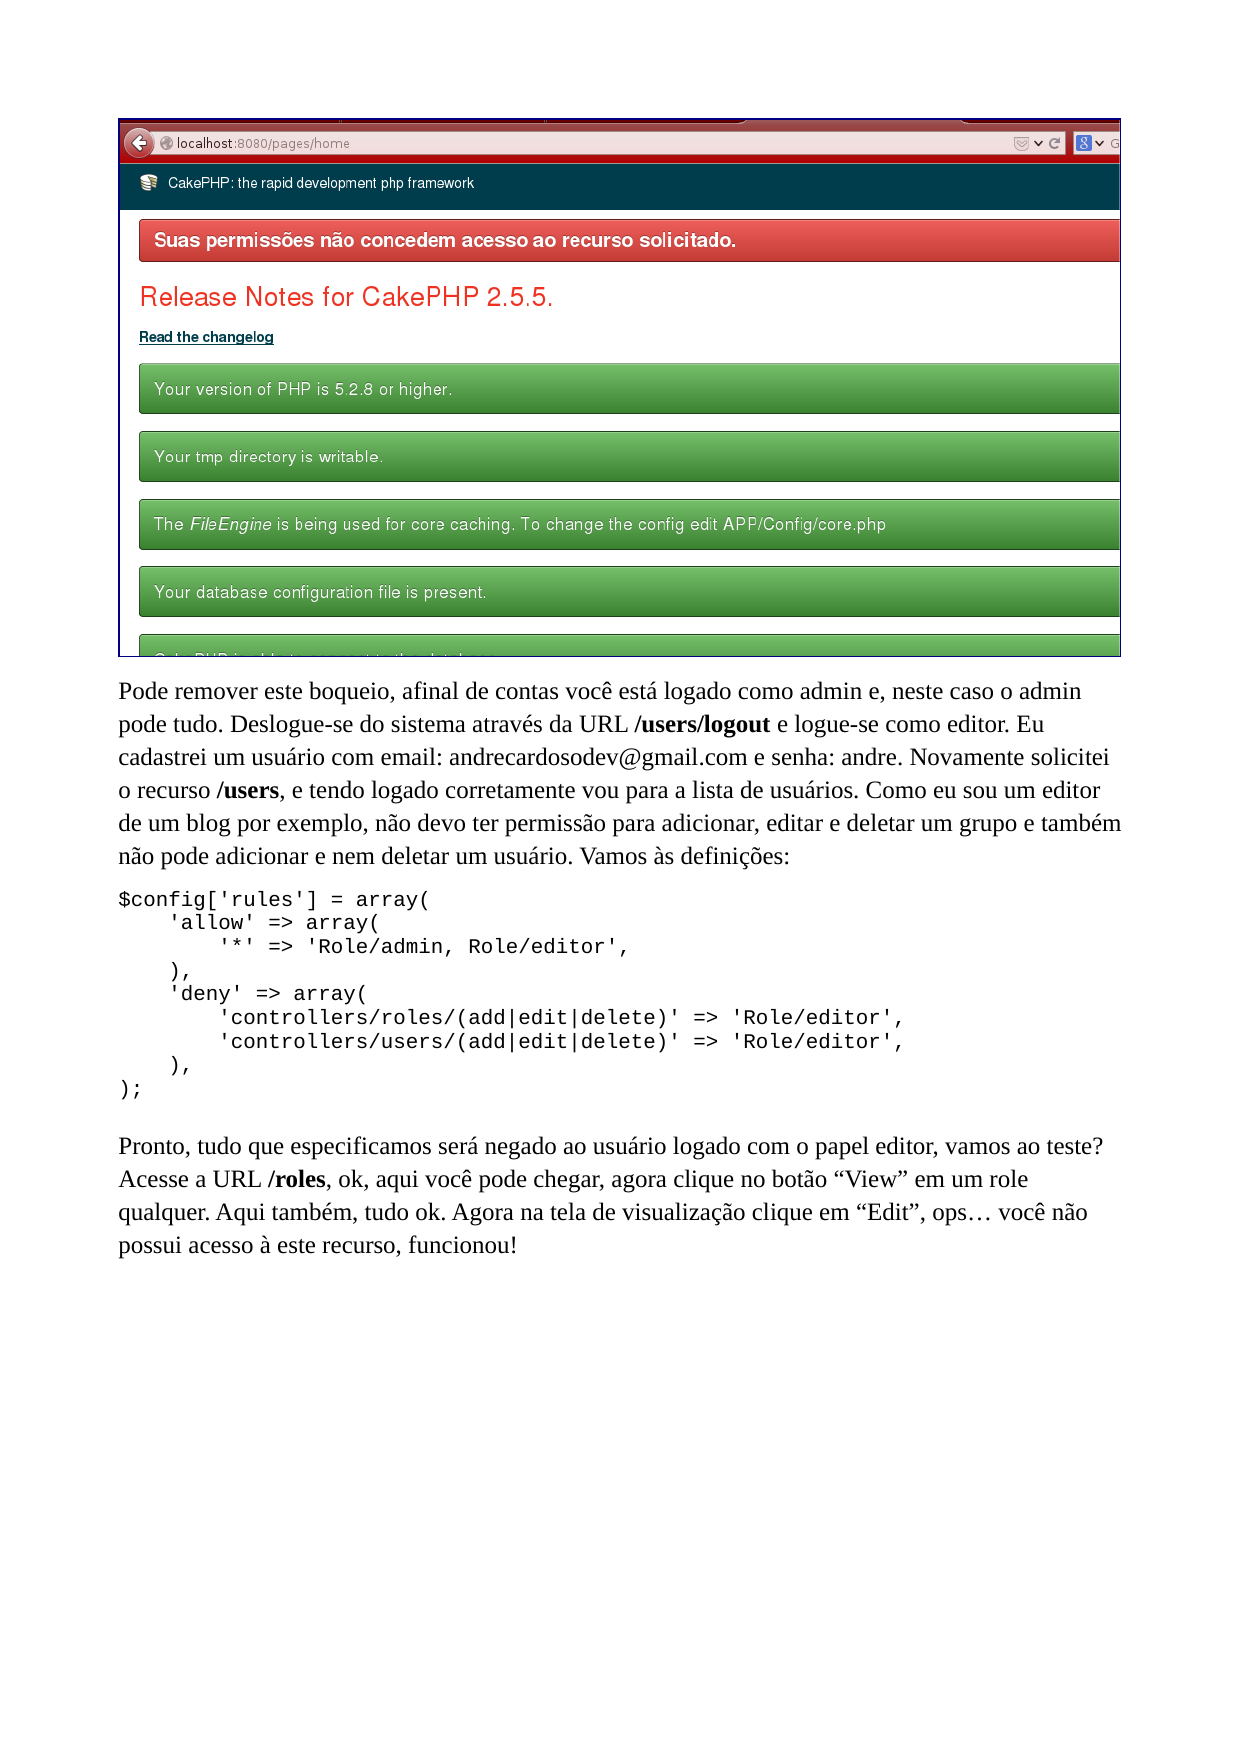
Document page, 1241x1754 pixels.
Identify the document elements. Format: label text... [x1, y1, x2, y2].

text '*' => 'Role/admin, Role/editor', [118, 936, 1122, 960]
picture [120, 211, 1120, 656]
picture [141, 175, 157, 190]
text Pronto, tudo que especificamos será negado ao usuário logado com o papel editor, vamos ao teste? Acesse a URL /roles, ok, aqui você pode chegar, agora clique no botão “View” em um role qualquer. Aqui também, tudo ok. Agora na tela de visualização clique em “Edit”, ops… você não possui acesso à este recurso, funcionou! [118, 1131, 1122, 1259]
text Pode remover este boqueio, afinal de contas você está logado como admin e, neste caso o admin pode tudo. Deslogue-se do sistema através da URL /users/logout e logue-se como editor. Eu cadastrei um usuário com email: andrecardosodev@gmail.com e senha: andre. Novamente solicitei o recurso /users, e tendo logado corretamente vou para a lista de usuários. Como eu sou um editor de um blog por exemplo, não devo ter permissão para adicionar, editar e deletar um grupo e também não pode adicionar e nem deletar um usuário. Vamos às definições: [118, 676, 1122, 870]
text ), [118, 960, 1122, 983]
text 'allow' => array( [118, 912, 1122, 936]
text 'controllers/users/(add|edit|delete)' => 'Role/editor', [118, 1031, 1122, 1054]
text $config['rules'] = array( [118, 889, 1122, 912]
picture [120, 120, 1120, 163]
text ); [118, 1078, 1122, 1102]
text ), [118, 1054, 1122, 1078]
text 'deny' => array( [118, 983, 1122, 1007]
text 'controllers/roles/(add|edit|delete)' => 'Role/editor', [118, 1007, 1122, 1031]
